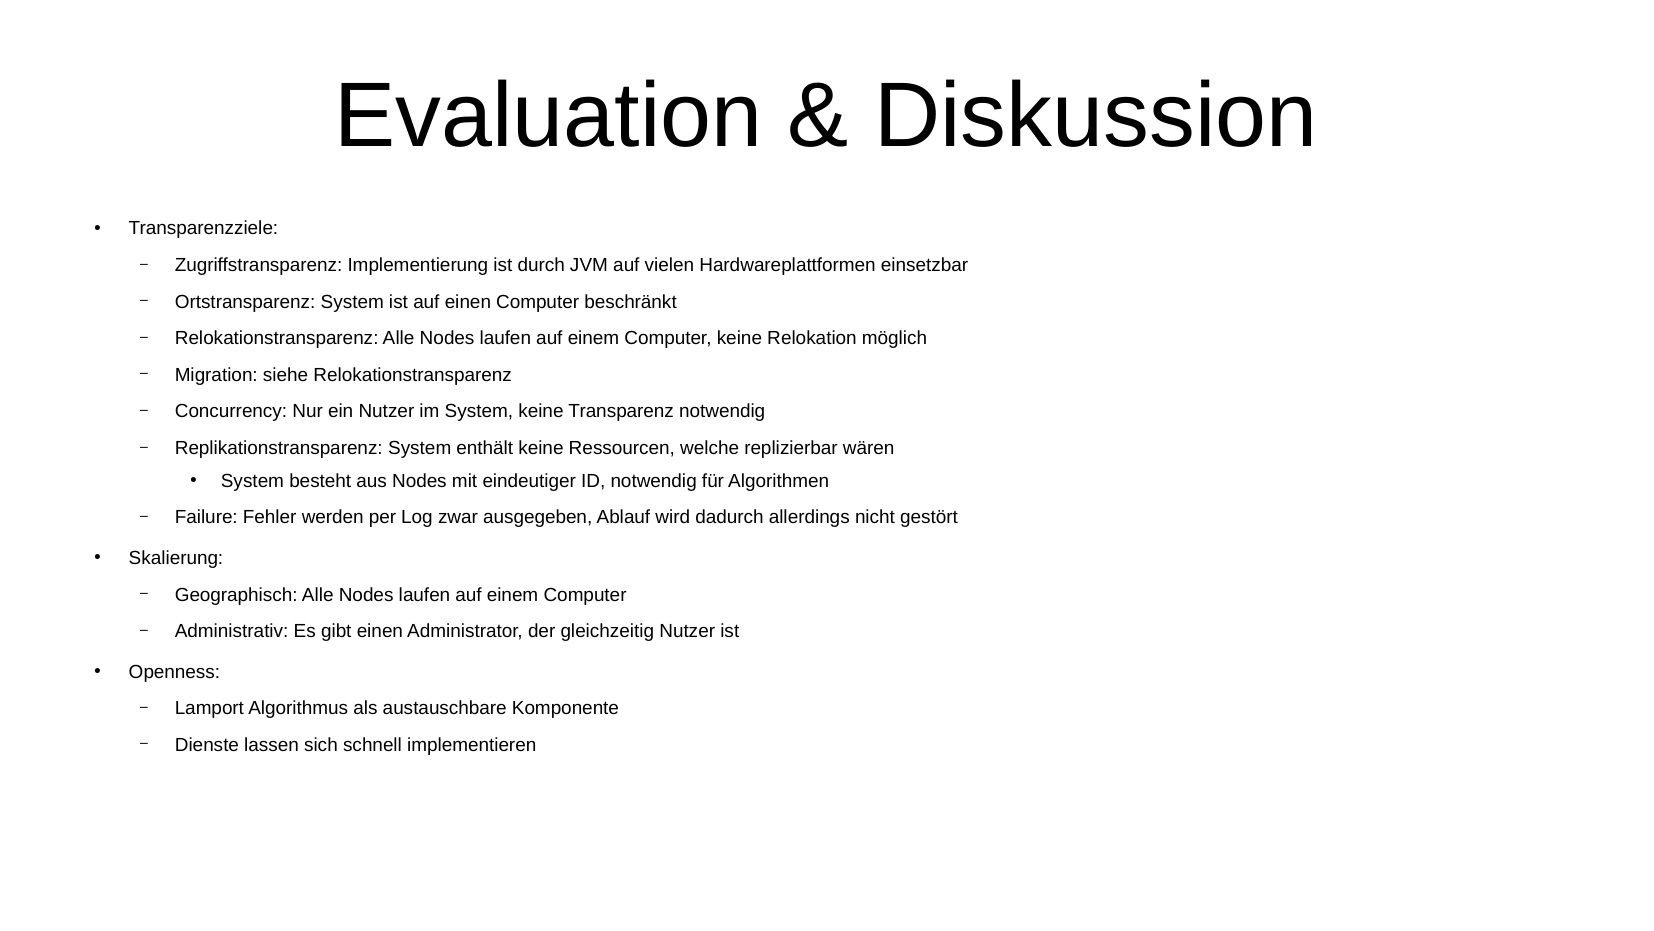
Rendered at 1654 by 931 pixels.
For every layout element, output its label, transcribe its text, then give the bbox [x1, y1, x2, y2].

list Transparenzziele: Zugriffstransparenz: Implementierung ist durch JVM auf vielen Hardwareplattformen einsetzbar Ortstransparenz: System ist auf einen Computer beschränkt Relokationstransparenz: Alle Nodes laufen auf einem Computer, keine Relokation möglich Migration: siehe Relokationstransparenz Concurrency: Nur ein Nutzer im System, keine Transparenz notwendig Replikationstransparenz: System enthält keine Ressourcen, welche replizierbar wären System besteht aus Nodes mit eindeutiger ID, notwendig für Algorithmen Failure: Fehler werden per Log zwar ausgegeben, Ablauf wird dadurch allerdings nicht gestört Skalierung: Geographisch: Alle Nodes laufen auf einem Computer Administrativ: Es gibt einen Administrator, der gleichzeitig Nutzer ist Openness: Lamport Algorithmus als austauschbare Komponente Dienste lassen sich schnell implementieren [82, 217, 1571, 758]
title Evaluation & Diskussion [82, 37, 1571, 193]
